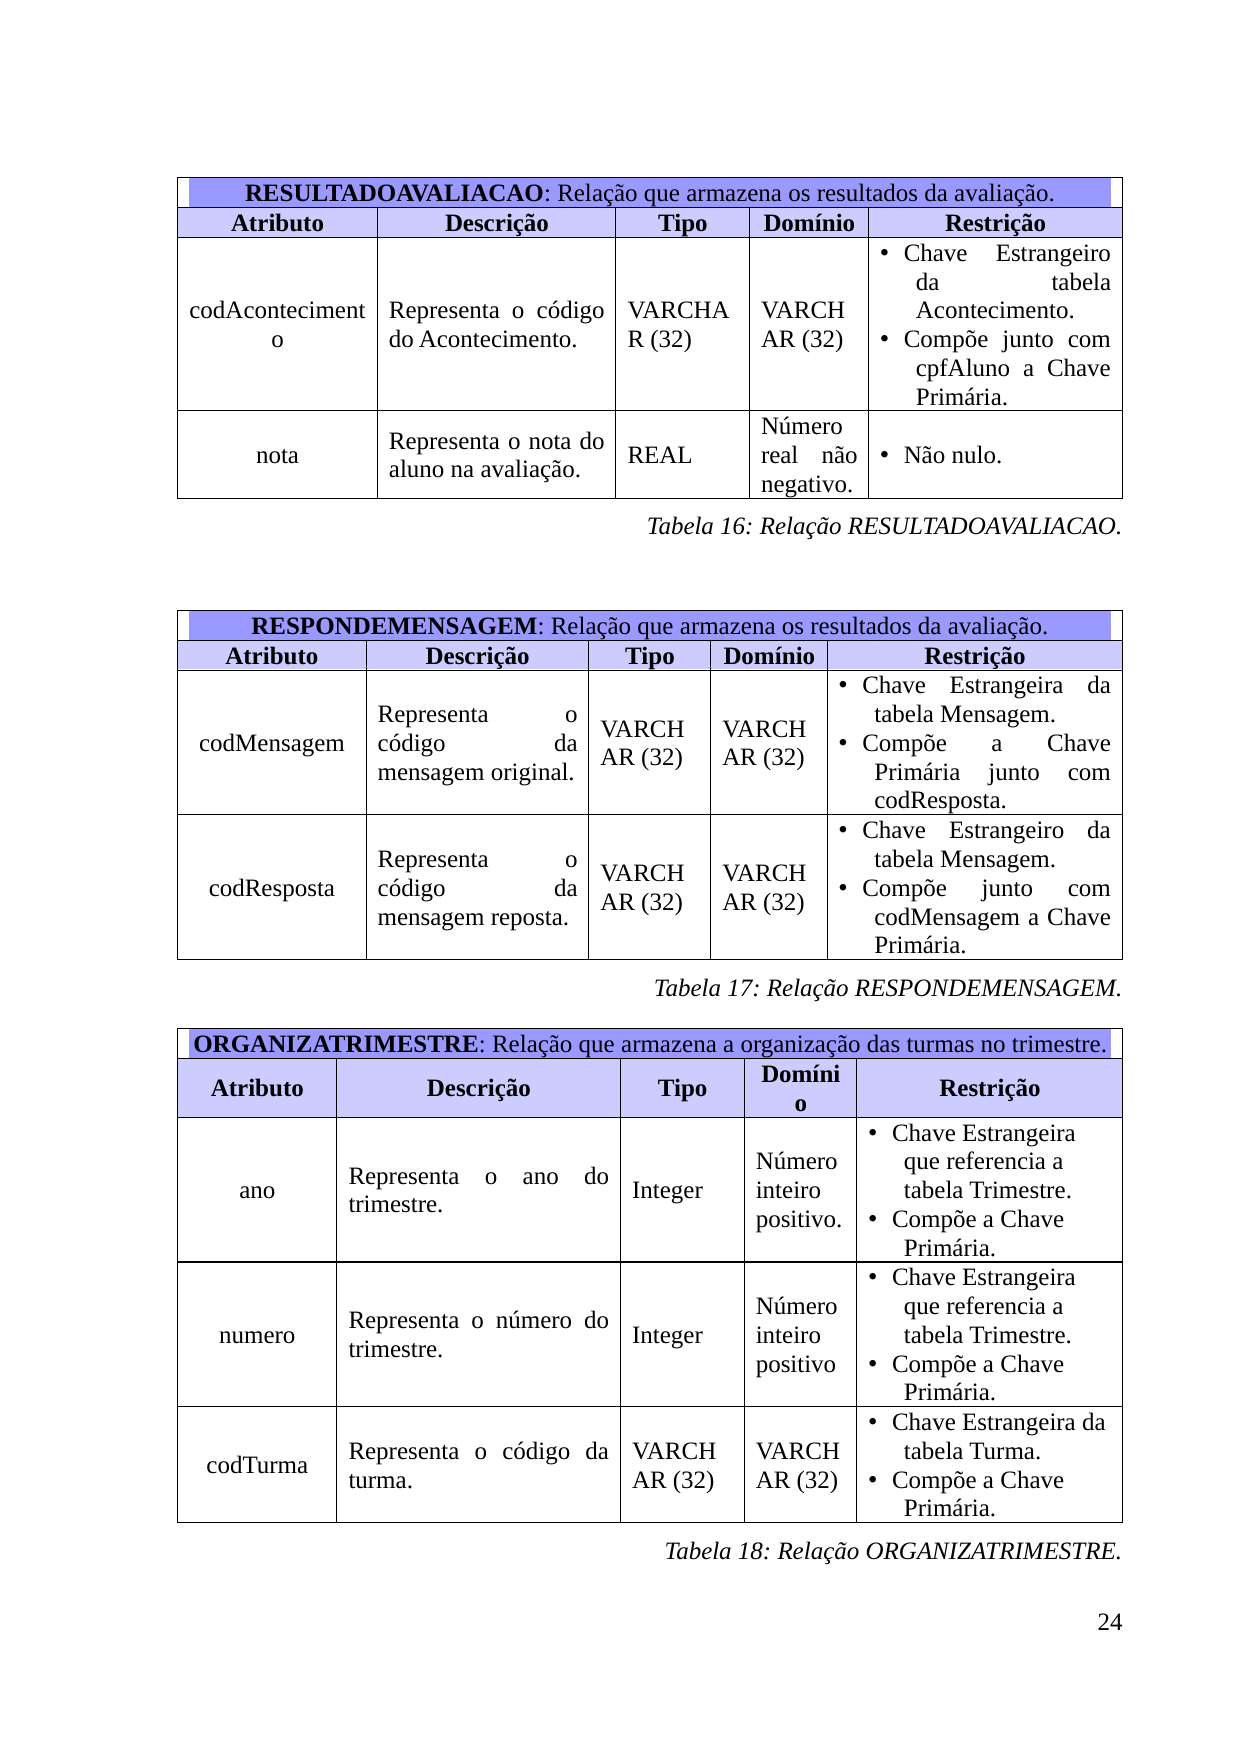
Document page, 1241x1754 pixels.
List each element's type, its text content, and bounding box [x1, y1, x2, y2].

table_cell VARCHAR (32) [711, 815, 827, 959]
table_cell codAcontecimento [178, 238, 377, 410]
table_cell VARCHAR (32) [745, 1407, 856, 1522]
table_cell VARCHAR (32) [621, 1407, 744, 1522]
table_cell Chave Estrangeira da tabela Turma. Compõe a Chave Primária. [857, 1407, 1122, 1522]
table_cell Domínio [750, 208, 868, 237]
text Tabela 16: Relação RESULTADOAVALIACAO. [177, 511, 1122, 540]
table_cell Restrição [828, 641, 1122, 669]
table_cell Integer [621, 1263, 744, 1406]
table_cell Domínio [745, 1059, 856, 1117]
table_cell numero [178, 1263, 336, 1406]
table_cell Chave Estrangeira que referencia a tabela Trimestre. Compõe a Chave Primária. [857, 1263, 1122, 1406]
table_cell Chave Estrangeiro da tabela Mensagem. Compõe junto com codMensagem a Chave Primária. [828, 815, 1122, 959]
table_cell VARCHAR (32) [589, 671, 710, 814]
table_cell Tipo [589, 641, 710, 669]
table_cell Representa o código da turma. [337, 1407, 620, 1522]
table_cell Descrição [367, 641, 588, 669]
table_cell Representa o código da mensagem reposta. [367, 815, 588, 959]
table_cell codResposta [178, 815, 366, 959]
table_cell Descrição [337, 1059, 620, 1117]
table_cell Atributo [178, 208, 377, 237]
table_cell Representa o código da mensagem original. [367, 671, 588, 814]
table_cell Representa o código do Acontecimento. [378, 238, 615, 410]
table_cell Representa o número do trimestre. [337, 1263, 620, 1406]
table_cell Integer [621, 1118, 744, 1261]
table_cell VARCHAR (32) [750, 238, 868, 410]
table_cell VARCHAR (32) [589, 815, 710, 959]
table_cell Tipo [616, 208, 749, 237]
table_cell Representa o ano do trimestre. [337, 1118, 620, 1261]
table_cell ano [178, 1118, 336, 1261]
table_cell VARCHAR (32) [711, 671, 827, 814]
table_cell Chave Estrangeira que referencia a tabela Trimestre. Compõe a Chave Primária. [857, 1118, 1122, 1261]
table_cell codMensagem [178, 671, 366, 814]
table_cell Chave Estrangeiro da tabela Acontecimento. Compõe junto com cpfAluno a Chave Primária. [869, 238, 1122, 410]
text Tabela 17: Relação RESPONDEMENSAGEM. [177, 973, 1122, 1001]
table_cell Chave Estrangeira da tabela Mensagem. Compõe a Chave Primária junto com codResposta. [828, 671, 1122, 814]
table_cell Número inteiro positivo [745, 1263, 856, 1406]
table_cell VARCHAR (32) [616, 238, 749, 410]
table_cell Número inteiro positivo. [745, 1118, 856, 1261]
table_cell Atributo [178, 1059, 336, 1117]
table_cell Representa o nota do aluno na avaliação. [378, 411, 615, 498]
table_cell Restrição [869, 208, 1122, 237]
text Tabela 18: Relação ORGANIZATRIMESTRE. [177, 1536, 1122, 1564]
table_cell nota [178, 411, 377, 498]
table_cell Tipo [621, 1059, 744, 1117]
table_cell REAL [616, 411, 749, 498]
table_cell Descrição [378, 208, 615, 237]
table_cell Número real não negativo. [750, 411, 868, 498]
table_cell Atributo [178, 641, 366, 669]
table_cell codTurma [178, 1407, 336, 1522]
table_cell Domínio [711, 641, 827, 669]
table_cell Não nulo. [869, 411, 1122, 498]
table_cell Restrição [857, 1059, 1122, 1117]
